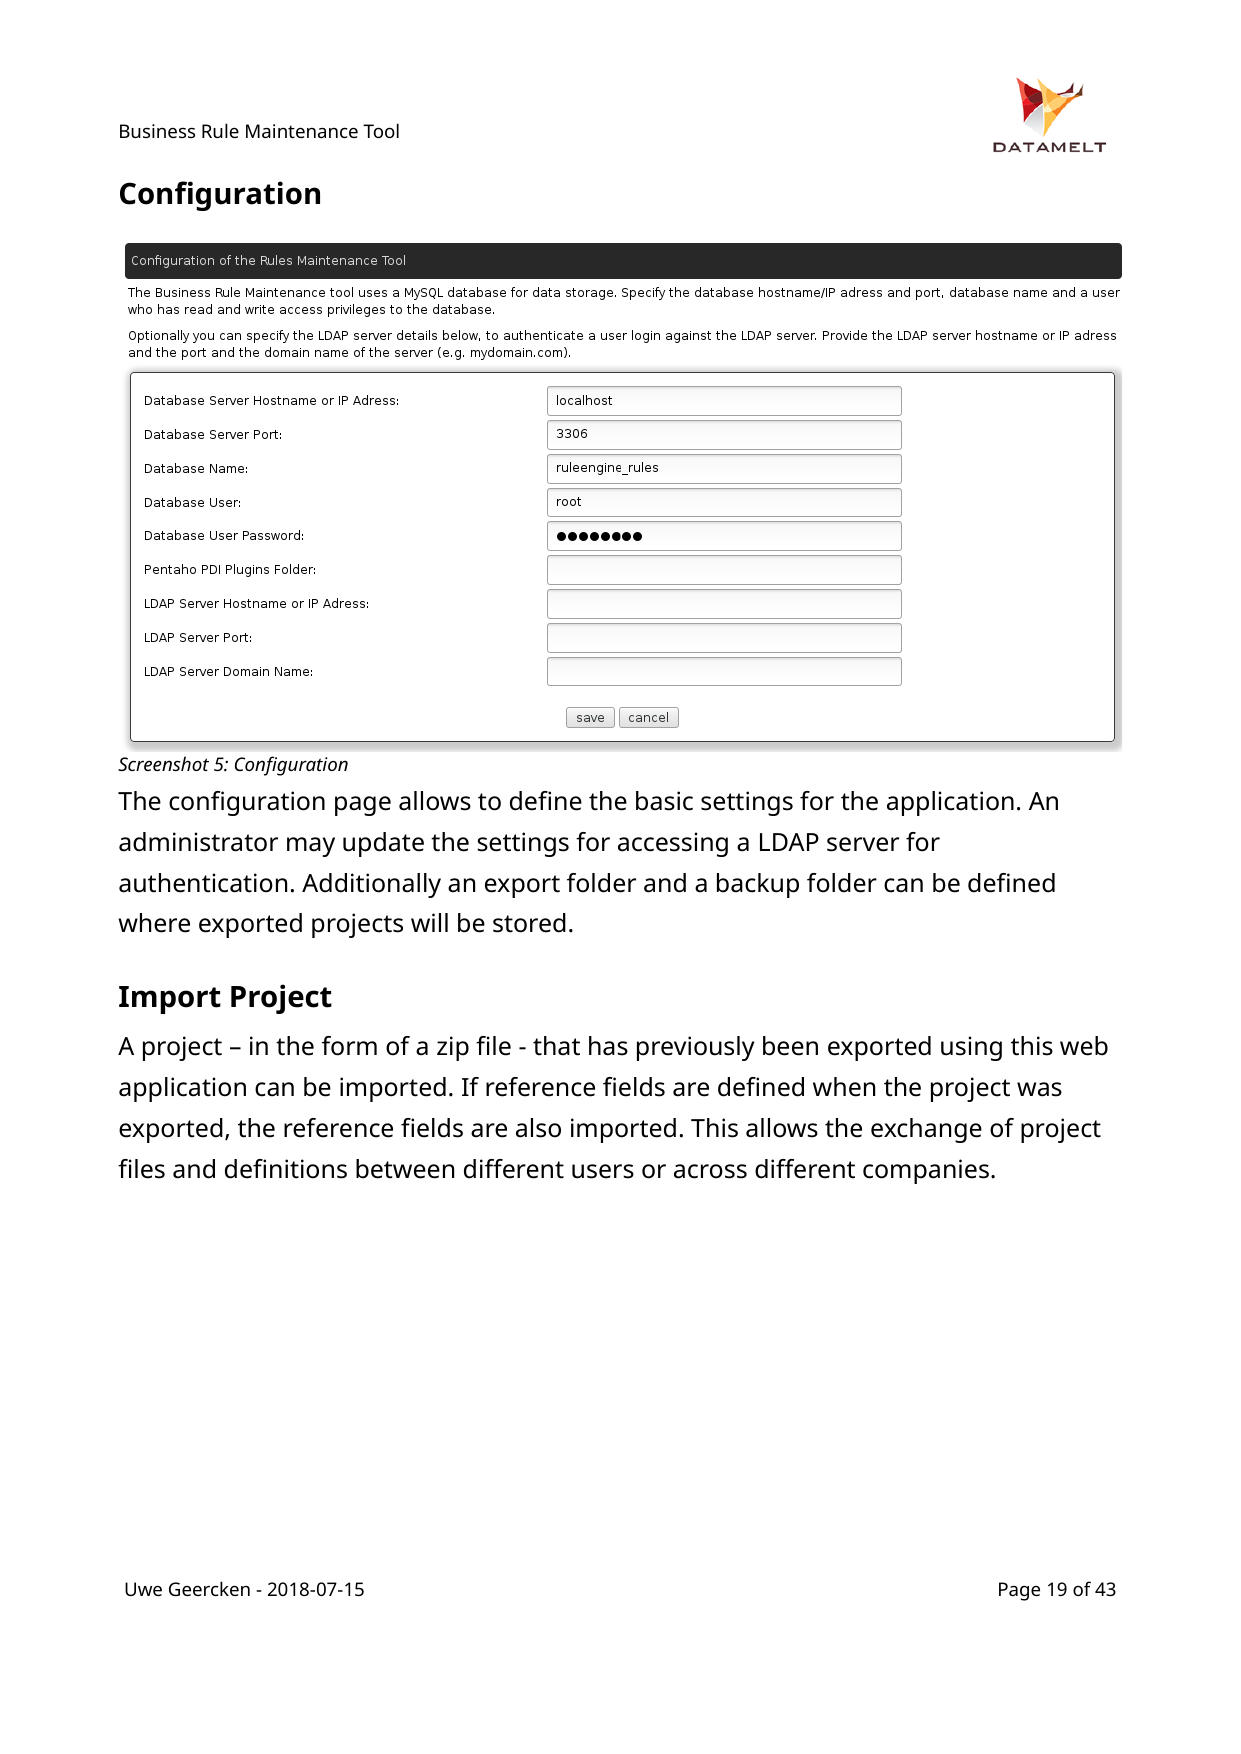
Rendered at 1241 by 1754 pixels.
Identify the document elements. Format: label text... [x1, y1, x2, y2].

picture [992, 69, 1107, 160]
picture [118, 237, 1123, 752]
subtitle Configuration [118, 173, 1122, 213]
text A project – in the form of a zip file - that has previously been exported using this web application can be imported. If reference fields are defined when the project was exported, the reference fields are also imported. This allows the exchange of project files and definitions between different users or across different companies. [118, 1029, 1122, 1185]
text Screenshot 5: Configuration [118, 752, 1122, 777]
text [118, 226, 1122, 237]
text The configuration page allows to define the basic settings for the application. An administrator may update the settings for accessing a LDAP server for authentication. Additionally an export folder and a backup folder can be defined where exported projects will be stored. [118, 777, 1122, 940]
subtitle Import Project [118, 976, 1122, 1016]
